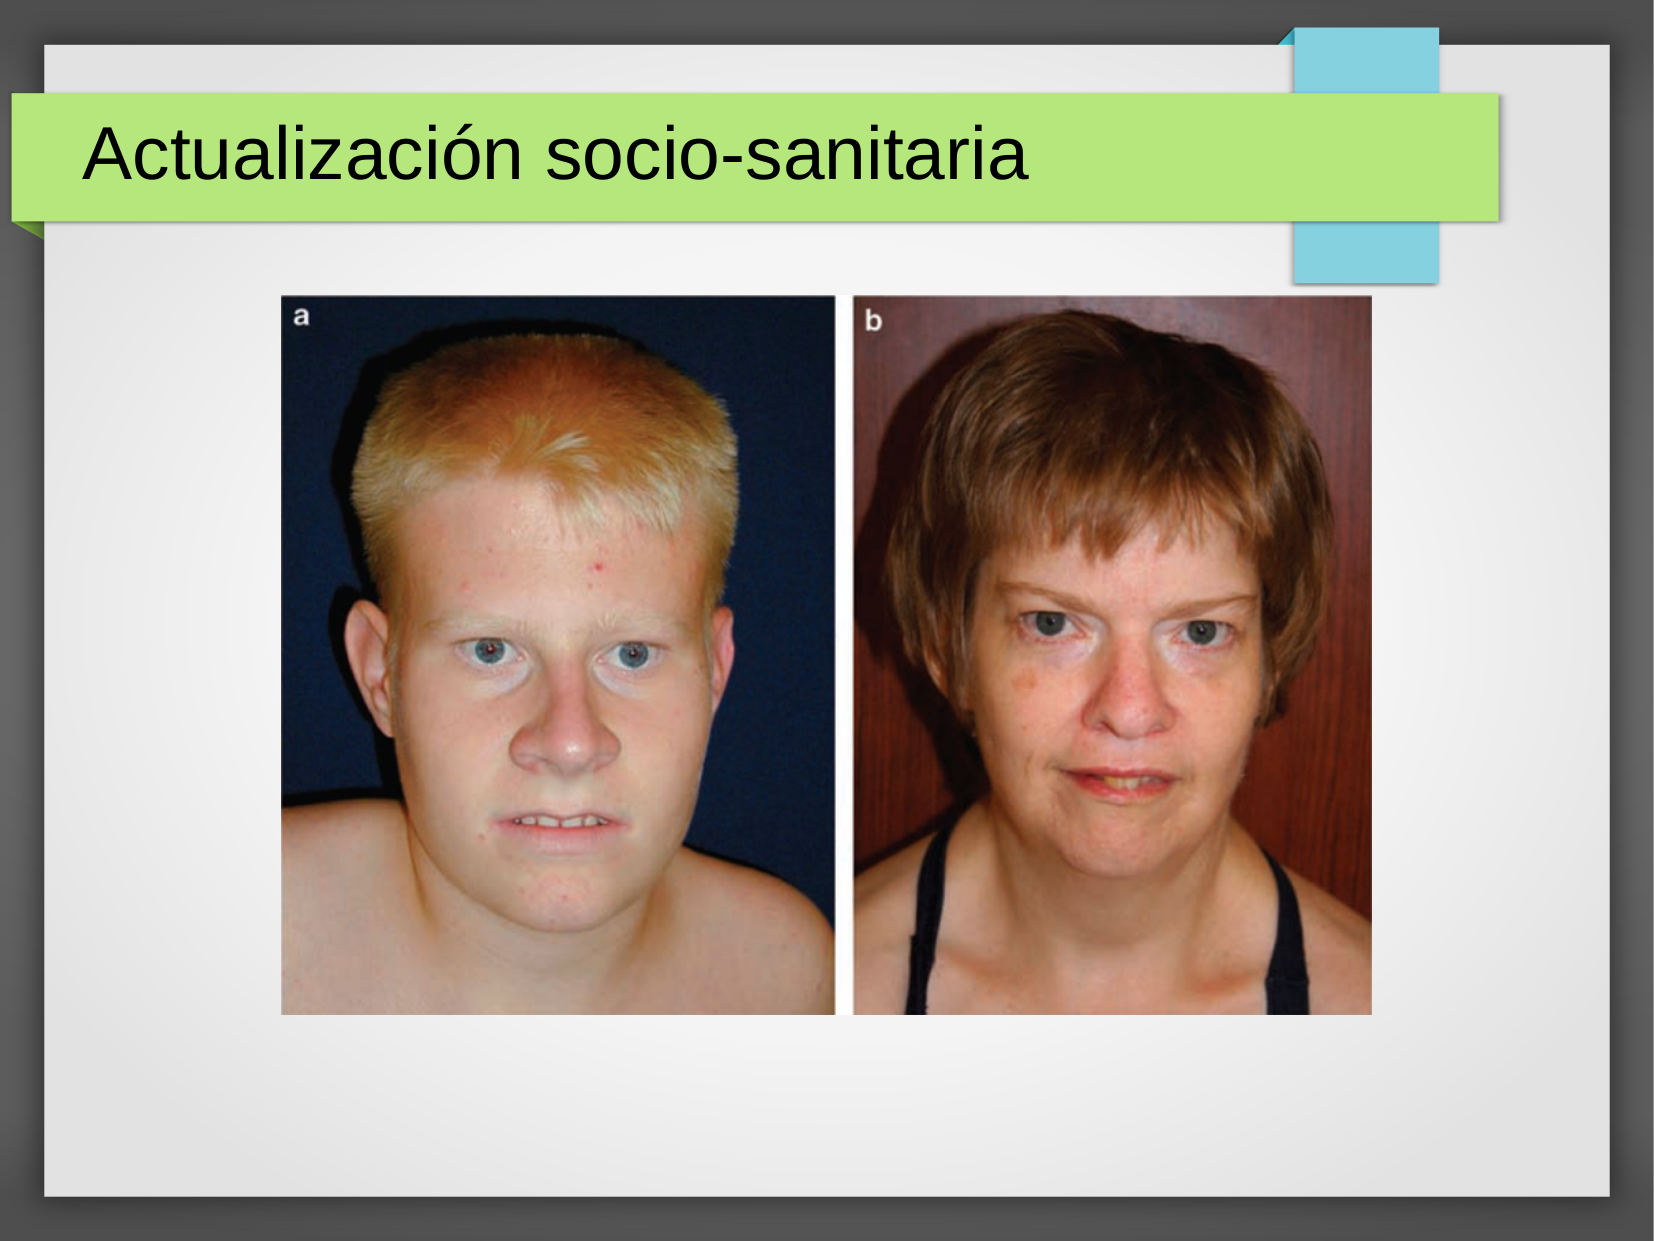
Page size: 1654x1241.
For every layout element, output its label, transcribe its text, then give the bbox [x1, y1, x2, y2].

picture [0, 0, 1654, 1241]
title Actualización socio-sanitaria [82, 94, 1264, 213]
